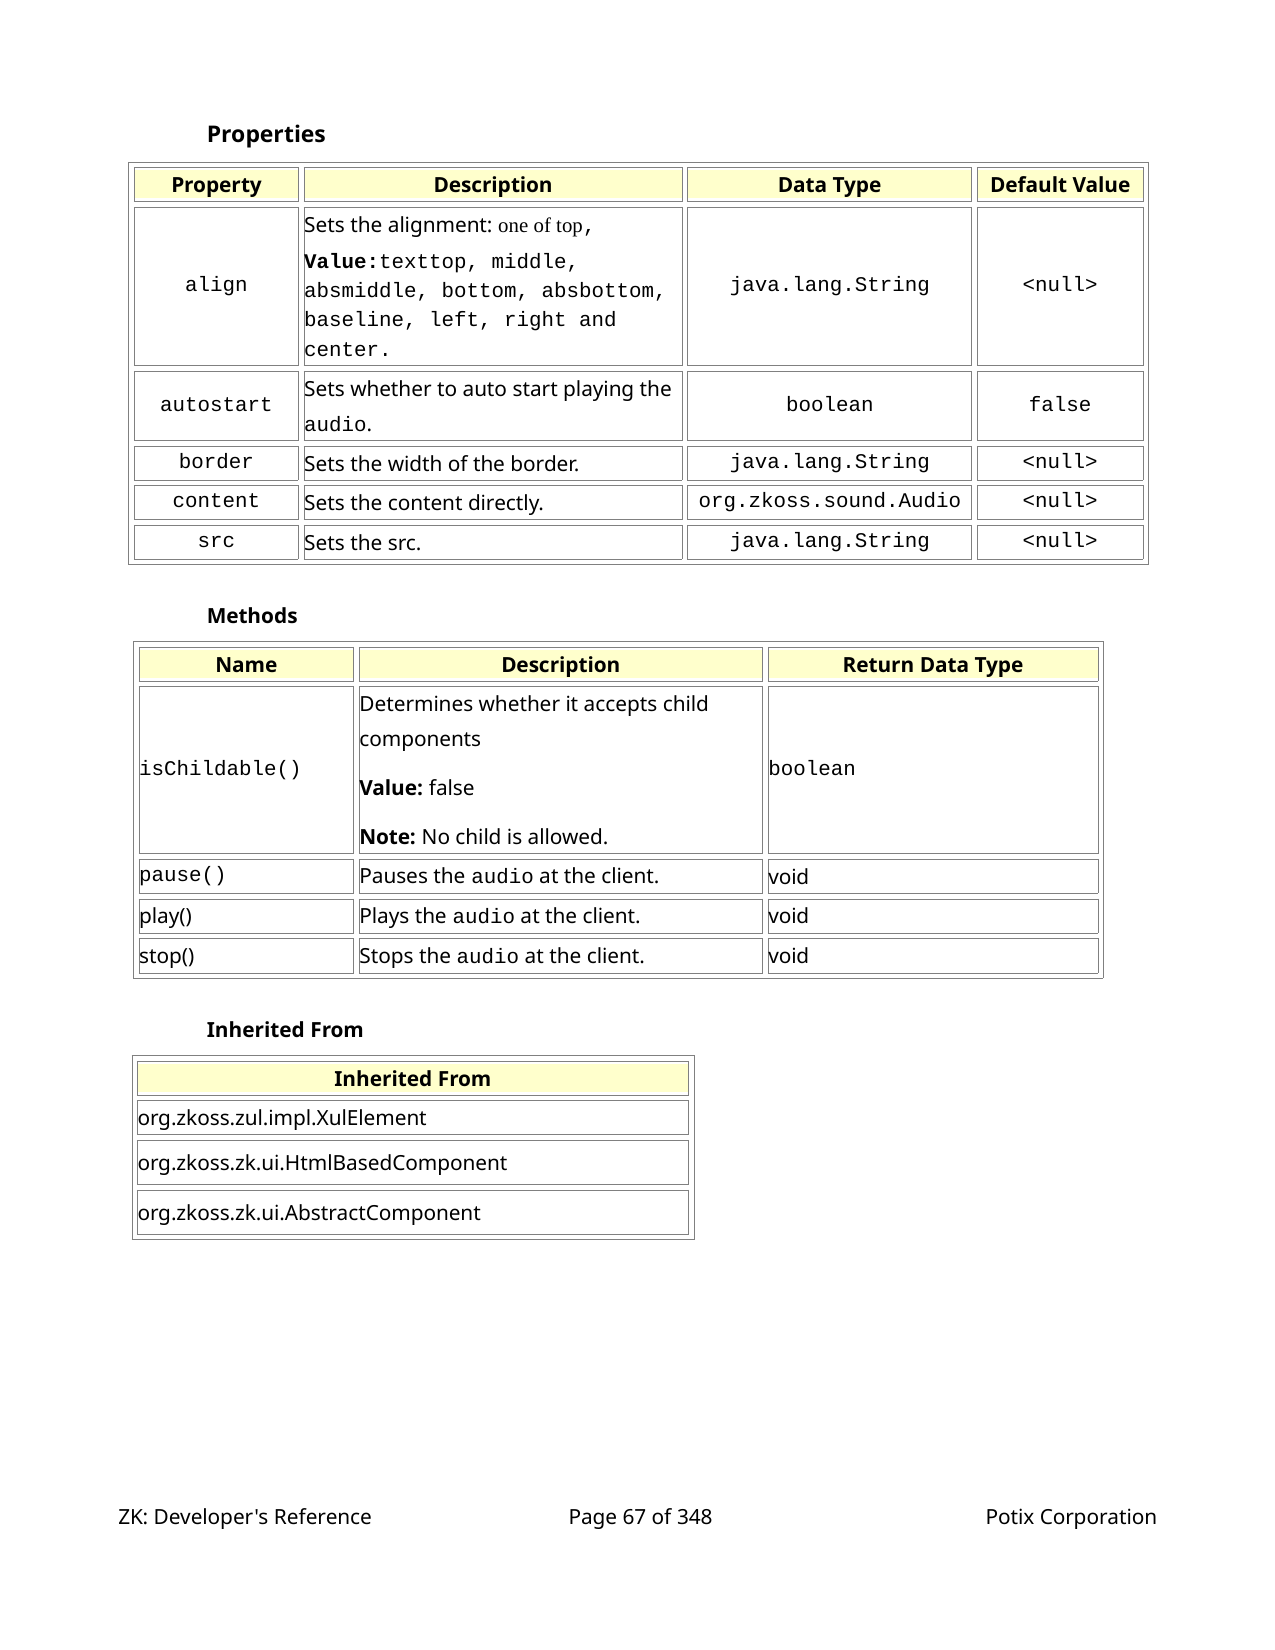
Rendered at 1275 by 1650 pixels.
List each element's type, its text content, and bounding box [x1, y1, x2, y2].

subtitle Properties [207, 118, 1157, 149]
table_cell boolean [685, 365, 974, 440]
table_header Description [356, 642, 765, 681]
table_cell Stops the audio at the client. [356, 933, 765, 973]
table_cell Plays the audio at the client. [356, 893, 765, 933]
table_cell Sets the width of the border. [301, 440, 685, 480]
table_cell org.zkoss.zk.ui.HtmlBasedComponent [134, 1134, 691, 1184]
table_header Data Type [685, 163, 974, 201]
table_cell Sets the content directly. [301, 480, 685, 519]
table_cell stop() [136, 933, 356, 973]
table_header Description [301, 163, 685, 201]
table_cell java.lang.String [685, 440, 974, 480]
table_cell play() [136, 893, 356, 933]
table_cell org.zkoss.zk.ui.AbstractComponent [134, 1184, 691, 1234]
table_header Inherited From [134, 1056, 691, 1095]
table_header Name [136, 642, 356, 681]
table_cell content [131, 480, 301, 519]
table_cell isChildable() [136, 681, 356, 853]
table_cell <null> [974, 440, 1146, 480]
table_cell java.lang.String [685, 519, 974, 559]
table_cell align [131, 201, 301, 365]
table_header Default Value [974, 163, 1146, 201]
table_cell Sets the src. [301, 519, 685, 559]
table_cell <null> [974, 480, 1146, 519]
table_cell autostart [131, 365, 301, 440]
table_cell Pauses the audio at the client. [356, 853, 765, 893]
subtitle Methods [207, 601, 1157, 629]
table_header Return Data Type [765, 642, 1101, 681]
table_cell boolean [765, 681, 1101, 853]
table_cell void [765, 933, 1101, 973]
subtitle Inherited From [207, 1015, 1157, 1043]
table_cell org.zkoss.sound.Audio [685, 480, 974, 519]
table_cell <null> [974, 519, 1146, 559]
table_cell Determines whether it accepts child components Value: false Note: No child is allowed. [356, 681, 765, 853]
table_cell src [131, 519, 301, 559]
table_cell org.zkoss.zul.impl.XulElement [134, 1095, 691, 1134]
table_cell Sets the alignment: one of top, Value:texttop, middle, absmiddle, bottom, absbottom, baseline, left, right and center. [301, 201, 685, 365]
table_cell <null> [974, 201, 1146, 365]
table_cell border [131, 440, 301, 480]
table_header Property [131, 163, 301, 201]
table_cell void [765, 893, 1101, 933]
table_cell pause() [136, 853, 356, 893]
table_cell false [974, 365, 1146, 440]
table_cell void [765, 853, 1101, 893]
table_cell Sets whether to auto start playing the audio. [301, 365, 685, 440]
table_cell java.lang.String [685, 201, 974, 365]
